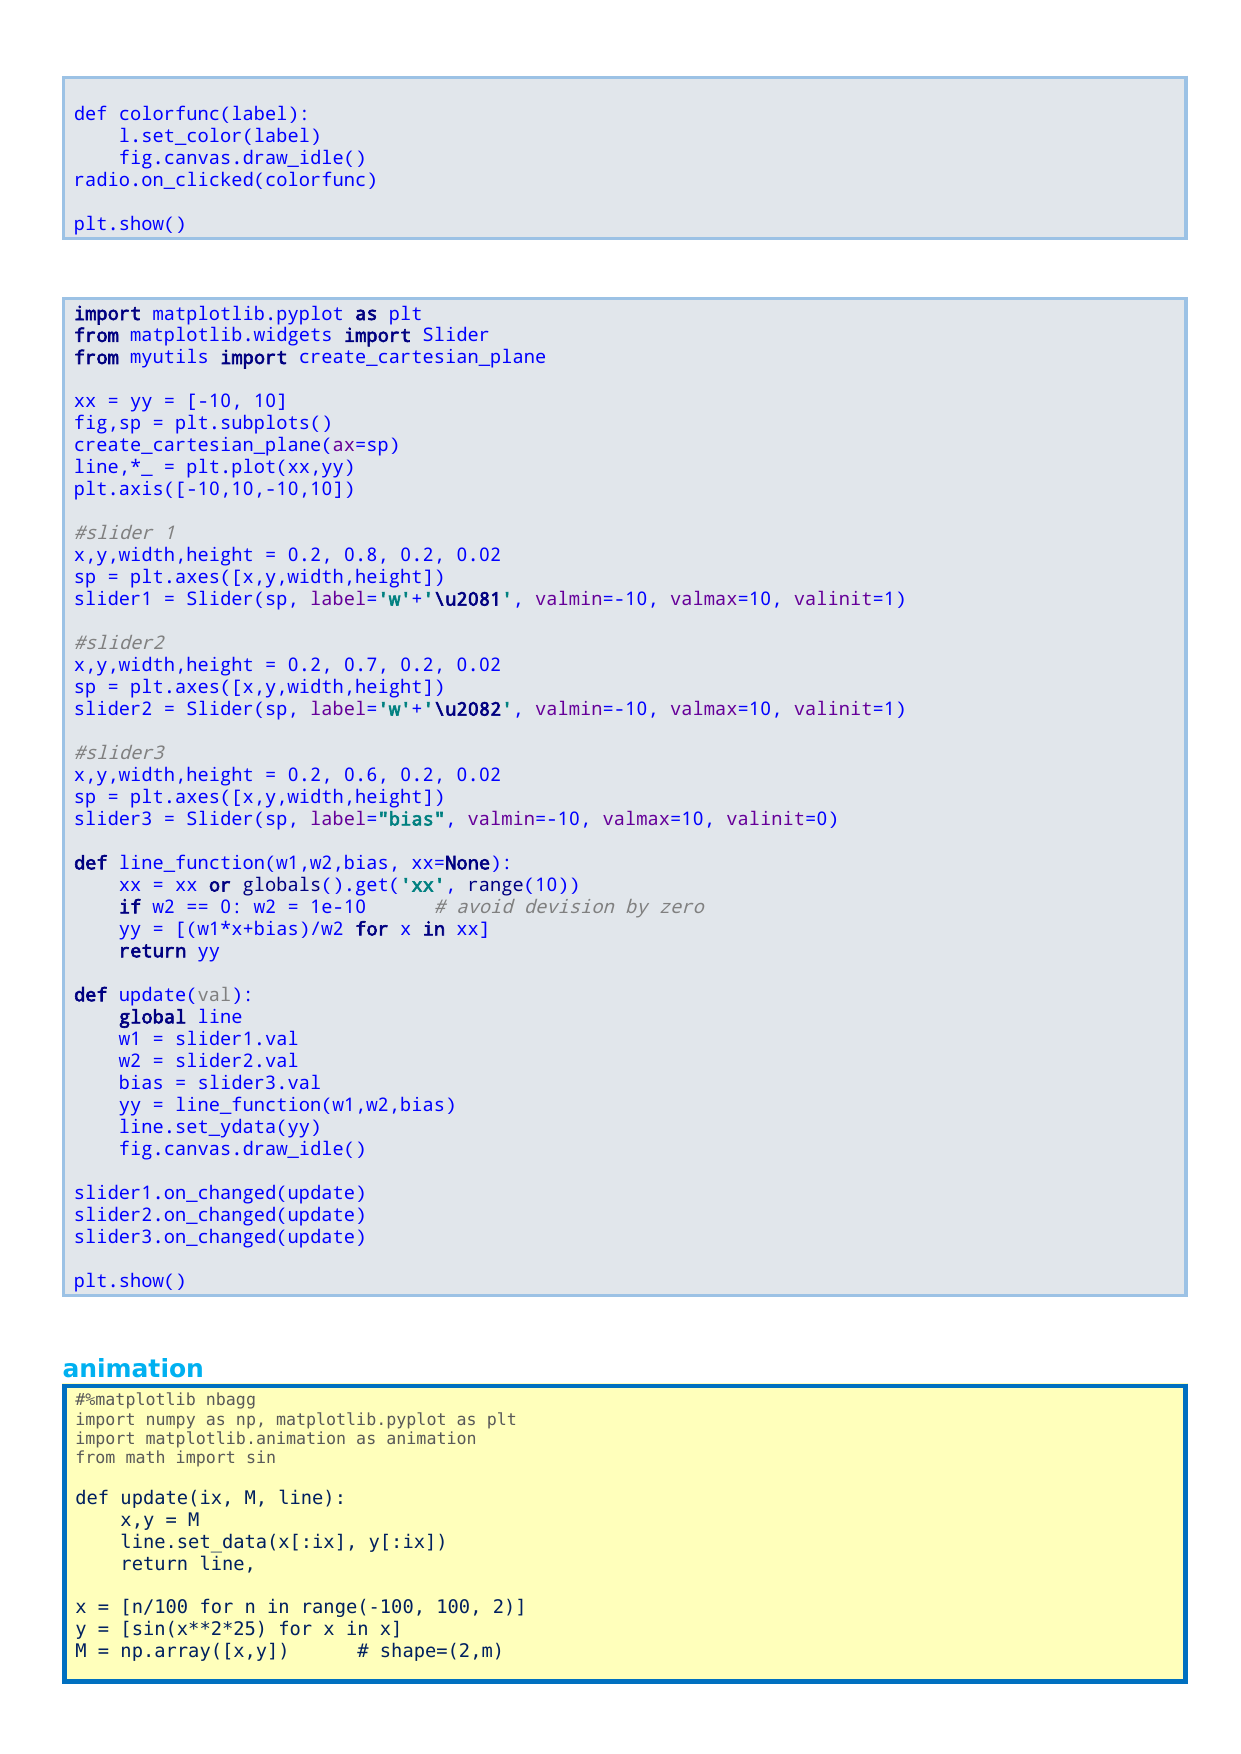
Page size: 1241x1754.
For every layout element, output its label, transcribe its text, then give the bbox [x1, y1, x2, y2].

text fig.canvas.draw_idle() [65, 141, 1184, 163]
text return line, [67, 1546, 1183, 1568]
text plt.show() [65, 207, 1184, 237]
text def colorfunc(label): [65, 97, 1184, 119]
text line.set_data(x[:ix], y[:ix]) [67, 1524, 1183, 1546]
text y = [sin(x**2*25) for x in x] [67, 1612, 1183, 1633]
title animation [62, 1354, 1188, 1383]
text x = [n/100 for n in range(-100, 100, 2)] [67, 1590, 1183, 1612]
text import numpy as np, matplotlib.pyplot as plt [67, 1403, 1183, 1422]
text x,y = M [67, 1502, 1183, 1524]
text import matplotlib.pyplot as plt from matplotlib.widgets import Slider from myutils import create_cartesian_plane xx = yy = [-10, 10] fig,sp = plt.subplots() create_cartesian_plane(ax=sp) line,*_ = plt.plot(xx,yy) plt.axis([-10,10,-10,10]) #slider 1 x,y,width,height = 0.2, 0.8, 0.2, 0.02 sp = plt.axes([x,y,width,height]) slider1 = Slider(sp, label='w'+'\u2081', valmin=-10, valmax=10, valinit=1) #slider2 x,y,width,height = 0.2, 0.7, 0.2, 0.02 sp = plt.axes([x,y,width,height]) slider2 = Slider(sp, label='w'+'\u2082', valmin=-10, valmax=10, valinit=1) #slider3 x,y,width,height = 0.2, 0.6, 0.2, 0.02 sp = plt.axes([x,y,width,height]) slider3 = Slider(sp, label="bias", valmin=-10, valmax=10, valinit=0) def line_function(w1,w2,bias, xx=None): xx = xx or globals().get('xx', range(10)) if w2 == 0: w2 = 1e-10 # avoid devision by zero yy = [(w1*x+bias)/w2 for x in xx] return yy def update(val): global line w1 = slider1.val w2 = slider2.val bias = slider3.val yy = line_function(w1,w2,bias) line.set_ydata(yy) fig.canvas.draw_idle() slider1.on_changed(update) slider2.on_changed(update) slider3.on_changed(update) plt.show() [65, 300, 1184, 1294]
text import matplotlib.animation as animation [67, 1422, 1183, 1442]
text def update(ix, M, line): [67, 1480, 1183, 1502]
text M = np.array([x,y]) # shape=(2,m) [67, 1633, 1183, 1655]
text radio.on_clicked(colorfunc) [65, 163, 1184, 185]
text #%matplotlib nbagg [67, 1388, 1183, 1403]
text l.set_color(label) [65, 119, 1184, 141]
text from math import sin [67, 1442, 1183, 1461]
